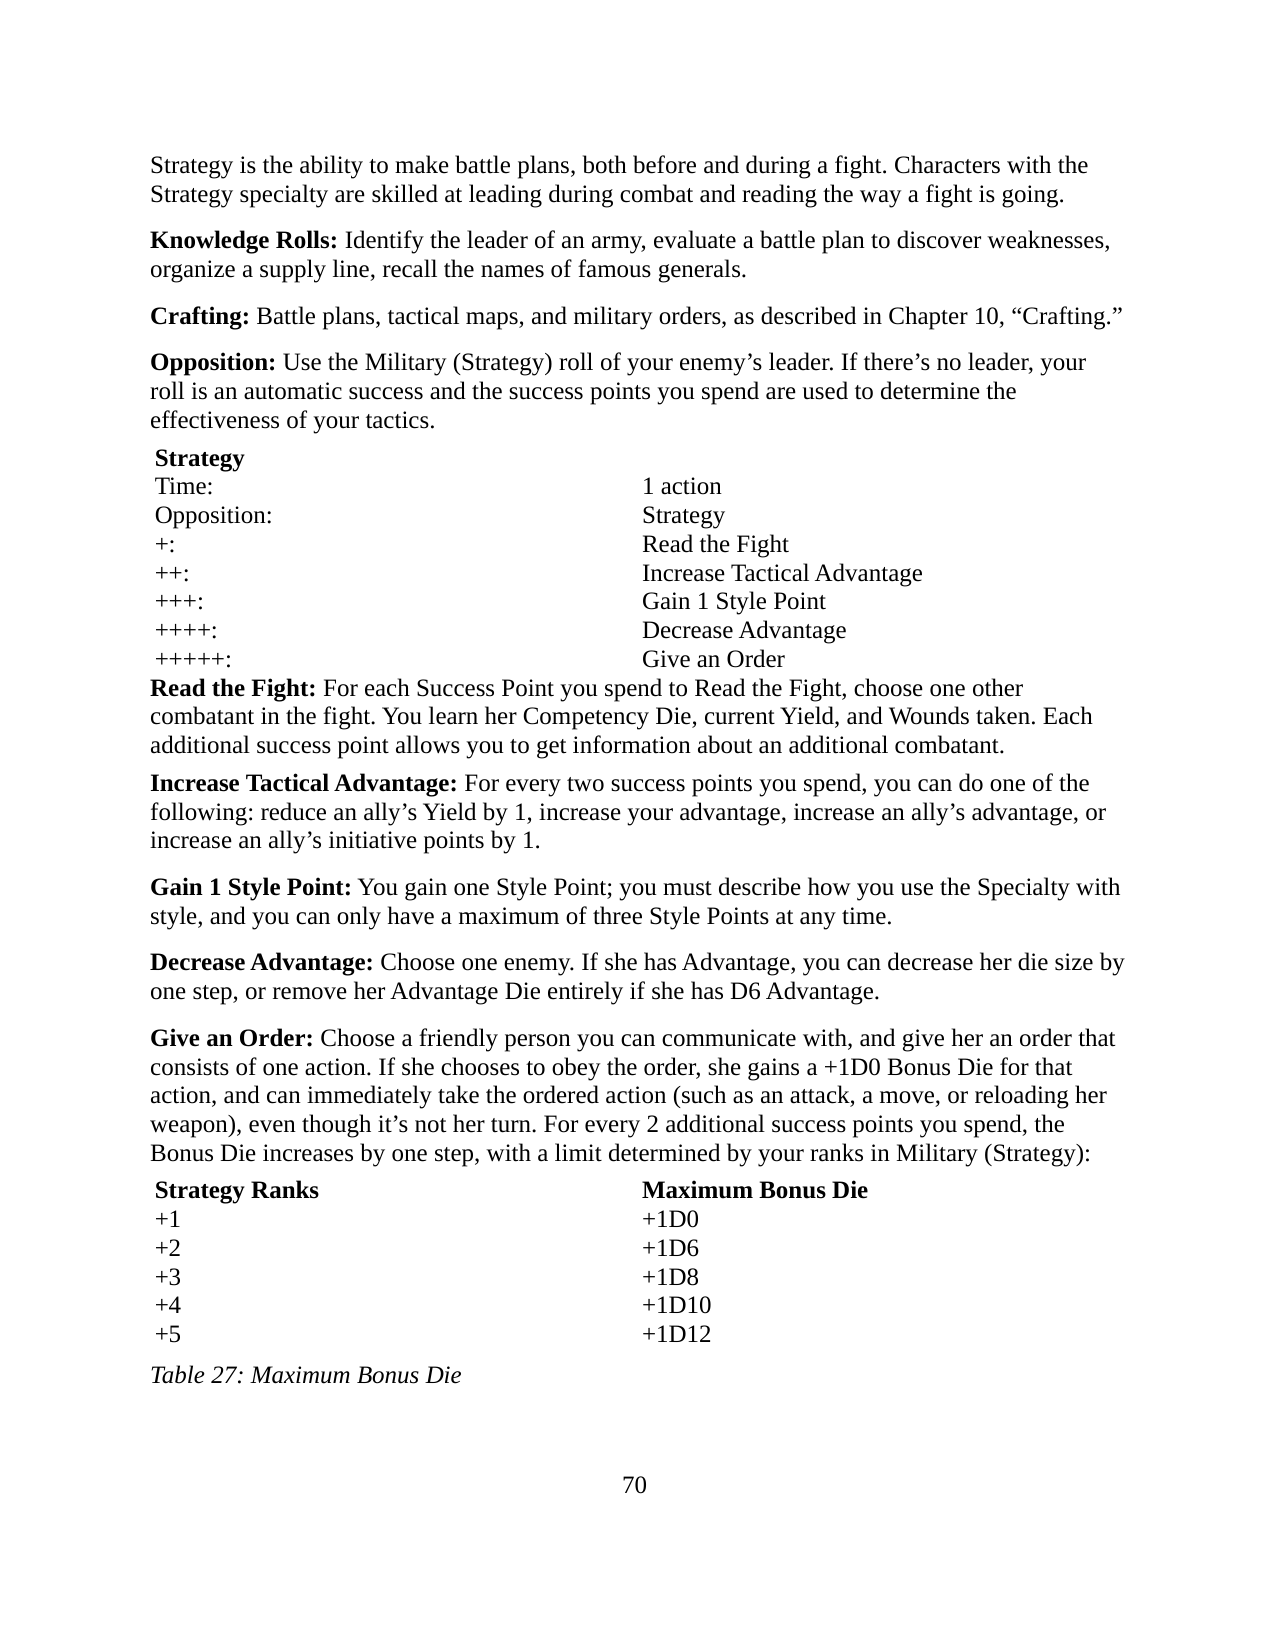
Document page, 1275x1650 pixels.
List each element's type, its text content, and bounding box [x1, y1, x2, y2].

table_cell Opposition: [150, 500, 637, 529]
table_cell Decrease Advantage [638, 615, 1125, 644]
table_cell Give an Order [638, 644, 1125, 673]
text Increase Tactical Advantage: For every two success points you spend, you can do one of the following: reduce an ally’s Yield by 1, increase your advantage, increase an ally’s advantage, or increase an ally’s initiative points by 1. [150, 768, 1125, 854]
table_cell Increase Tactical Advantage [638, 558, 1125, 586]
table_cell Gain 1 Style Point [638, 586, 1125, 615]
table_cell +1 [150, 1204, 637, 1233]
table_cell 1 action [638, 471, 1125, 500]
text Opposition: Use the Military (Strategy) roll of your enemy’s leader. If there’s no leader, your roll is an automatic success and the success points you spend are used to determine the effectiveness of your tactics. [150, 347, 1125, 434]
table_cell +2 [150, 1233, 637, 1262]
table_cell Time: [150, 471, 637, 500]
table_cell Read the Fight [638, 529, 1125, 558]
table_header Strategy [150, 443, 637, 471]
table_cell +1D0 [638, 1204, 1125, 1233]
table_cell +1D10 [638, 1291, 1125, 1319]
text Give an Order: Choose a friendly person you can communicate with, and give her an order that consists of one action. If she chooses to obey the order, she gains a +1D0 Bonus Die for that action, and can immediately take the ordered action (such as an attack, a move, or reloading her weapon), even though it’s not her turn. For every 2 additional success points you spend, the Bonus Die increases by one step, with a limit determined by your ranks in Military (Strategy): [150, 1023, 1125, 1167]
text Knowledge Rolls: Identify the leader of an army, evaluate a battle plan to discover weaknesses, organize a supply line, recall the names of famous generals. [150, 225, 1125, 283]
table_cell +4 [150, 1291, 637, 1319]
table_header [638, 443, 1125, 471]
table_cell +: [150, 529, 637, 558]
text Strategy is the ability to make battle plans, both before and during a fight. Characters with the Strategy specialty are skilled at leading during combat and reading the way a fight is going. [150, 150, 1125, 207]
table_header Strategy Ranks [150, 1176, 637, 1204]
table_cell +++: [150, 586, 637, 615]
table_cell ++++: [150, 615, 637, 644]
table_cell +3 [150, 1262, 637, 1291]
table_cell ++: [150, 558, 637, 586]
text Decrease Advantage: Choose one enemy. If she has Advantage, you can decrease her die size by one step, or remove her Advantage Die entirely if she has D6 Advantage. [150, 947, 1125, 1005]
text Crafting: Battle plans, tactical maps, and military orders, as described in Chapter 10, “Crafting.” [150, 301, 1125, 329]
table_cell +1D12 [638, 1319, 1125, 1348]
table_cell +1D6 [638, 1233, 1125, 1262]
table_cell Strategy [638, 500, 1125, 529]
table_cell +5 [150, 1319, 637, 1348]
table_header Maximum Bonus Die [638, 1176, 1125, 1204]
text Read the Fight: For each Success Point you spend to Read the Fight, choose one other combatant in the fight. You learn her Competency Die, current Yield, and Wounds taken. Each additional success point allows you to get information about an additional combatant. [150, 673, 1125, 759]
text Table 27: Maximum Bonus Die [150, 1361, 1125, 1389]
table_cell +++++: [150, 644, 637, 673]
text Gain 1 Style Point: You gain one Style Point; you must describe how you use the Specialty with style, and you can only have a maximum of three Style Points at any time. [150, 872, 1125, 929]
table_cell +1D8 [638, 1262, 1125, 1291]
